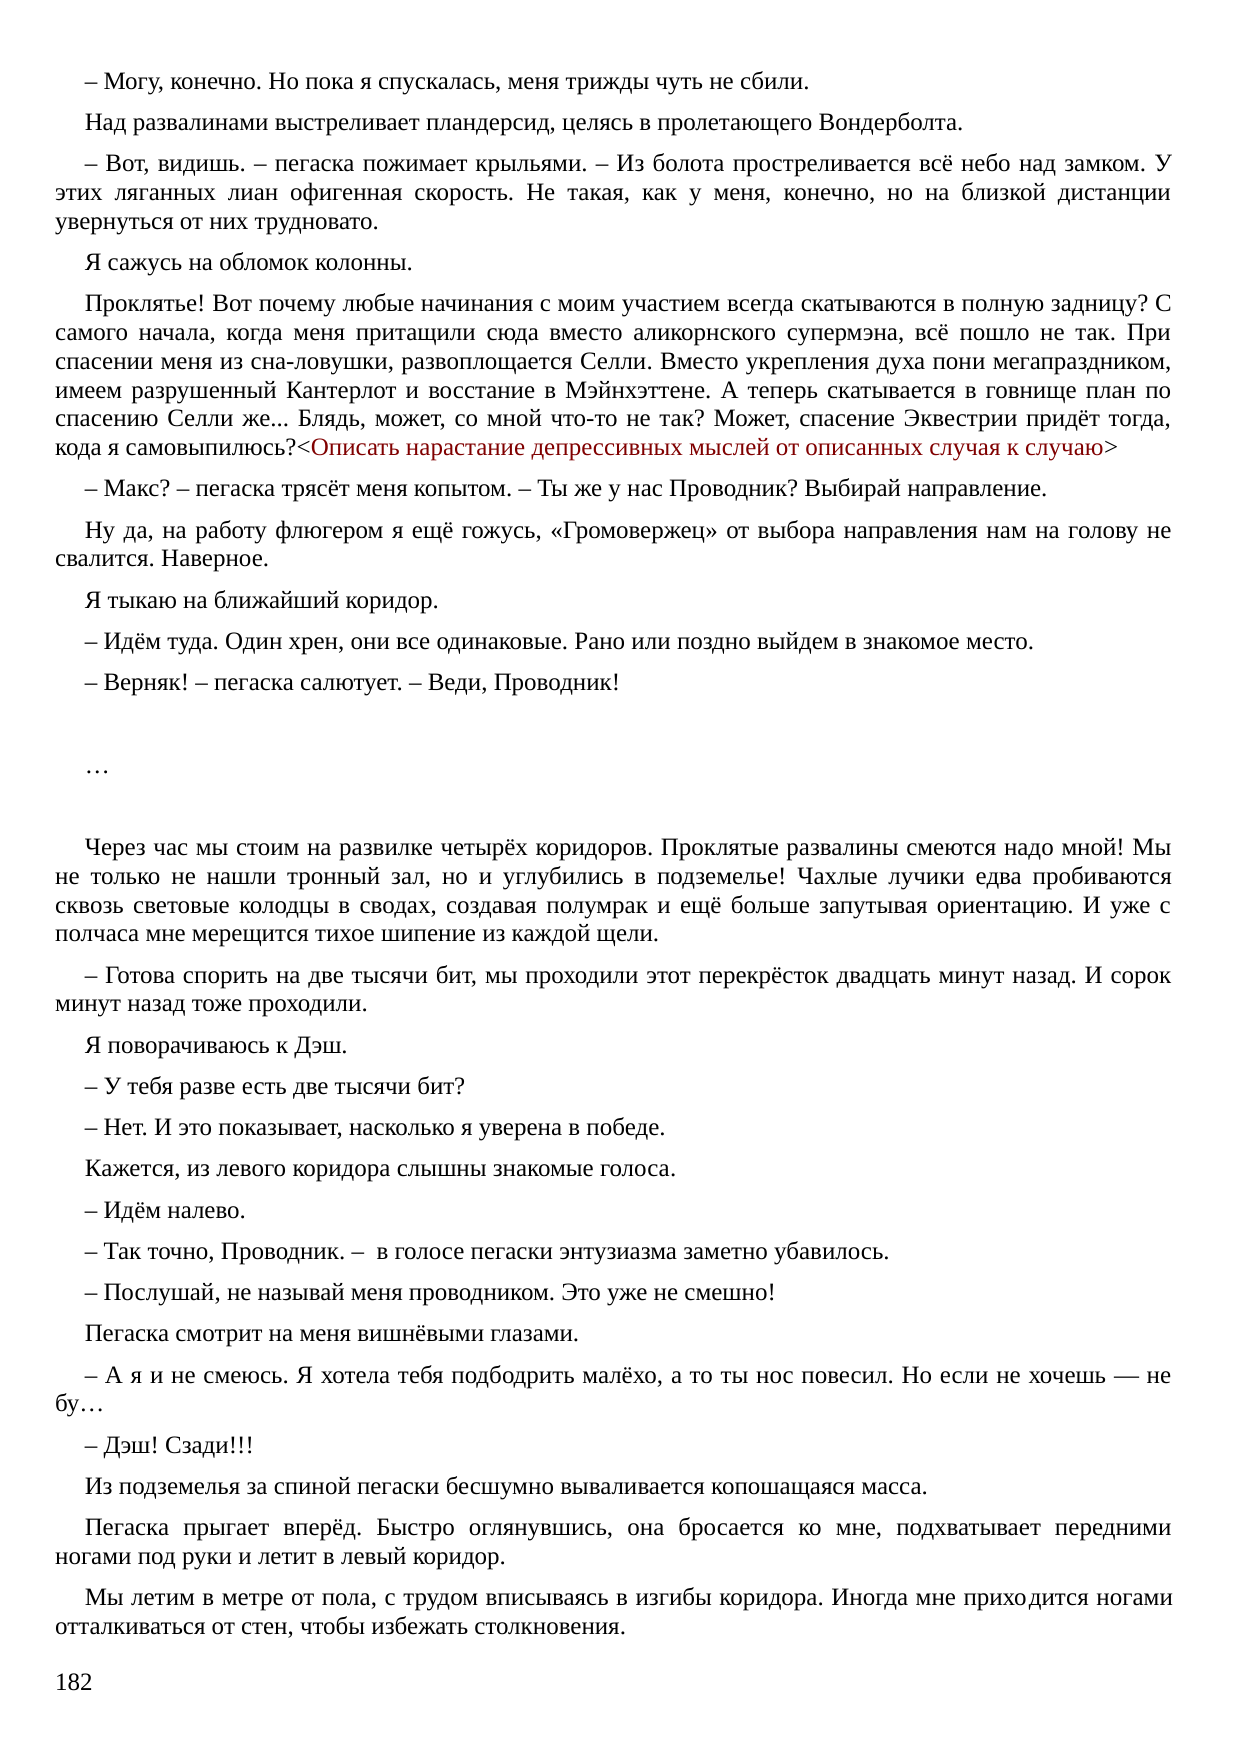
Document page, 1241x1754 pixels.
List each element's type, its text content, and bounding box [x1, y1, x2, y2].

text – Послушай, не называй меня проводником. Это уже не смешно! [55, 1277, 1173, 1306]
text Мы летим в метре от пола, с трудом вписываясь в изгибы коридора. Иногда мне приходится ногами отталкиваться от стен, чтобы избежать столкновения. [55, 1582, 1173, 1640]
text – Могу, конечно. Но пока я спускалась, меня трижды чуть не сбили. [55, 66, 1173, 95]
text Через час мы стоим на развилке четырёх коридоров. Проклятые развалины смеются надо мной! Мы не только не нашли тронный зал, но и углубились в подземелье! Чахлые лучики едва пробиваются сквозь световые колодцы в сводах, создавая полумрак и ещё больше запутывая ориентацию. И уже с полчаса мне мерещится тихое шипение из каждой щели. [55, 832, 1173, 947]
text Я поворачиваюсь к Дэш. [55, 1030, 1173, 1058]
text – Дэш! Сзади!!! [55, 1430, 1173, 1458]
text – Идём туда. Один хрен, они все одинаковые. Рано или поздно выйдем в знакомое место. [55, 626, 1173, 655]
text Над развалинами выстреливает пландерсид, целясь в пролетающего Вондерболта. [55, 107, 1173, 136]
text Ну да, на работу флюгером я ещё гожусь, «Громовержец» от выбора направления нам на голову не свалится. Наверное. [55, 515, 1173, 572]
text – Нет. И это показывает, насколько я уверена в победе. [55, 1112, 1173, 1141]
text Пегаска смотрит на меня вишнёвыми глазами. [55, 1318, 1173, 1347]
text – Вот, видишь. – пегаска пожимает крыльями. – Из болота простреливается всё небо над замком. У этих ляганных лиан офигенная скорость. Не такая, как у меня, конечно, но на близкой дистанции увернуться от них трудновато. [55, 148, 1173, 235]
text – У тебя разве есть две тысячи бит? [55, 1071, 1173, 1100]
text Кажется, из левого коридора слышны знакомые голоса. [55, 1153, 1173, 1182]
text – Макс? – пегаска трясёт меня копытом. – Ты же у нас Проводник? Выбирай направление. [55, 473, 1173, 502]
text Проклятье! Вот почему любые начинания с моим участием всегда скатываются в полную задницу? С самого начала, когда меня притащили сюда вместо аликорнского супермэна, всё пошло не так. При спасении меня из сна-ловушки, развоплощается Селли. Вместо укрепления духа пони мегапраздником, имеем разрушенный Кантерлот и восстание в Мэйнхэттене. А теперь скатывается в говнище план по спасению Селли же... Блядь, может, со мной что-то не так? Может, спасение Эквестрии придёт тогда, кода я самовыпилюсь?<Описать нарастание депрессивных мыслей от описанных случая к случаю> [55, 288, 1173, 461]
text – Верняк! – пегаска салютует. – Веди, Проводник! [55, 667, 1173, 696]
text – Идём налево. [55, 1195, 1173, 1223]
text … [55, 750, 1173, 778]
text – Так точно, Проводник. – в голосе пегаски энтузиазма заметно убавилось. [55, 1236, 1173, 1265]
text Из подземелья за спиной пегаски бесшумно вываливается копошащаяся масса. [55, 1471, 1173, 1500]
text – Готова спорить на две тысячи бит, мы проходили этот перекрёсток двадцать минут назад. И сорок минут назад тоже проходили. [55, 960, 1173, 1017]
text Я сажусь на обломок колонны. [55, 247, 1173, 276]
text Я тыкаю на ближайший коридор. [55, 585, 1173, 613]
text Пегаска прыгает вперёд. Быстро оглянувшись, она бросается ко мне, подхватывает передними ногами под руки и летит в левый коридор. [55, 1512, 1173, 1570]
text – А я и не смеюсь. Я хотела тебя подбодрить малёхо, а то ты нос повесил. Но если не хочешь — не бу… [55, 1360, 1173, 1417]
